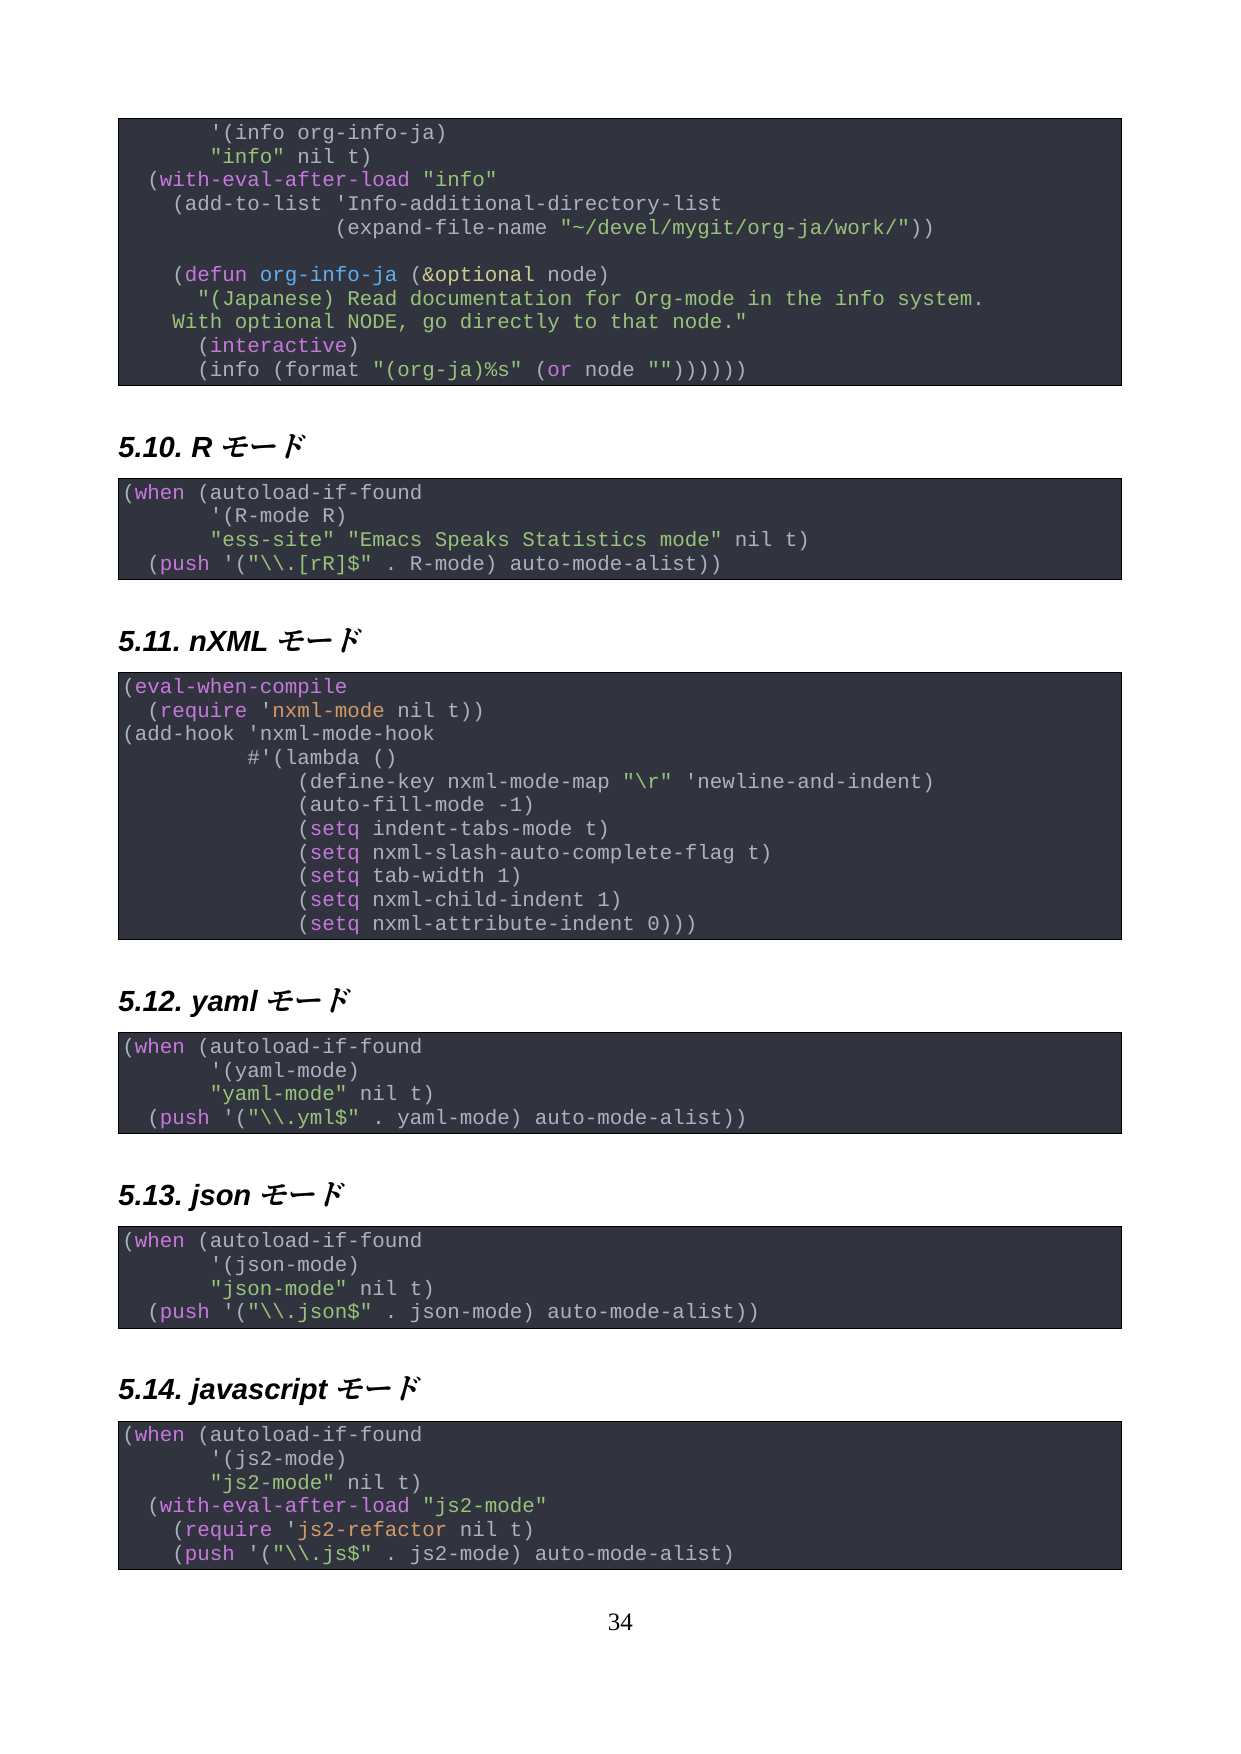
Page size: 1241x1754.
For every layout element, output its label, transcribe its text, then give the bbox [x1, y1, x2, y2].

subtitle nXMLモード [118, 618, 1122, 660]
text '(js2-mode) [119, 1444, 1121, 1468]
text '(yaml-mode) [119, 1056, 1121, 1079]
text (push '("\\.js$" . js2-mode) auto-mode-alist) [119, 1539, 1121, 1569]
text #'(lambda () [119, 743, 1121, 767]
subtitle javascriptモード [118, 1366, 1122, 1408]
text "js2-mode" nil t) [119, 1468, 1121, 1491]
text (defun org-info-ja (&optional node) [119, 260, 1121, 284]
text (auto-fill-mode -1) [119, 790, 1121, 814]
text '(R-mode R) [119, 502, 1121, 525]
text (when (autoload-if-found [119, 1227, 1121, 1250]
text (push '("\\.[rR]$" . R-mode) auto-mode-alist)) [119, 549, 1121, 579]
text (define-key nxml-mode-map "\r" 'newline-and-indent) [119, 767, 1121, 790]
text '(info org-info-ja) [119, 119, 1121, 142]
text (push '("\\.json$" . json-mode) auto-mode-alist)) [119, 1297, 1121, 1328]
text (when (autoload-if-found [119, 1422, 1121, 1444]
text (setq tab-width 1) [119, 861, 1121, 885]
text "json-mode" nil t) [119, 1273, 1121, 1297]
text (when (autoload-if-found [119, 1033, 1121, 1056]
text (with-eval-after-load "js2-mode" [119, 1491, 1121, 1515]
text (interactive) [119, 331, 1121, 354]
text "(Japanese) Read documentation for Org-mode in the info system. [119, 284, 1121, 307]
text (setq nxml-slash-auto-complete-flag t) [119, 838, 1121, 861]
text (require 'js2-refactor nil t) [119, 1515, 1121, 1539]
subtitle jsonモード [118, 1172, 1122, 1214]
text "ess-site" "Emacs Speaks Statistics mode" nil t) [119, 525, 1121, 549]
subtitle Rモード [118, 423, 1122, 465]
text (setq indent-tabs-mode t) [119, 814, 1121, 838]
text (when (autoload-if-found [119, 479, 1121, 502]
text (expand-file-name "~/devel/mygit/org-ja/work/")) [119, 213, 1121, 236]
text (eval-when-compile [119, 673, 1121, 696]
text "info" nil t) [119, 142, 1121, 165]
text (add-to-list 'Info-additional-directory-list [119, 189, 1121, 213]
text (setq nxml-attribute-indent 0))) [119, 909, 1121, 939]
text (require 'nxml-mode nil t)) [119, 696, 1121, 719]
text (info (format "(org-ja)%s" (or node "")))))) [119, 354, 1121, 385]
text With optional NODE, go directly to that node." [119, 307, 1121, 331]
subtitle yamlモード [118, 978, 1122, 1019]
text "yaml-mode" nil t) [119, 1079, 1121, 1103]
text (setq nxml-child-indent 1) [119, 885, 1121, 909]
text (with-eval-after-load "info" [119, 165, 1121, 189]
text (add-hook 'nxml-mode-hook [119, 719, 1121, 743]
text (push '("\\.yml$" . yaml-mode) auto-mode-alist)) [119, 1103, 1121, 1133]
text '(json-mode) [119, 1250, 1121, 1273]
